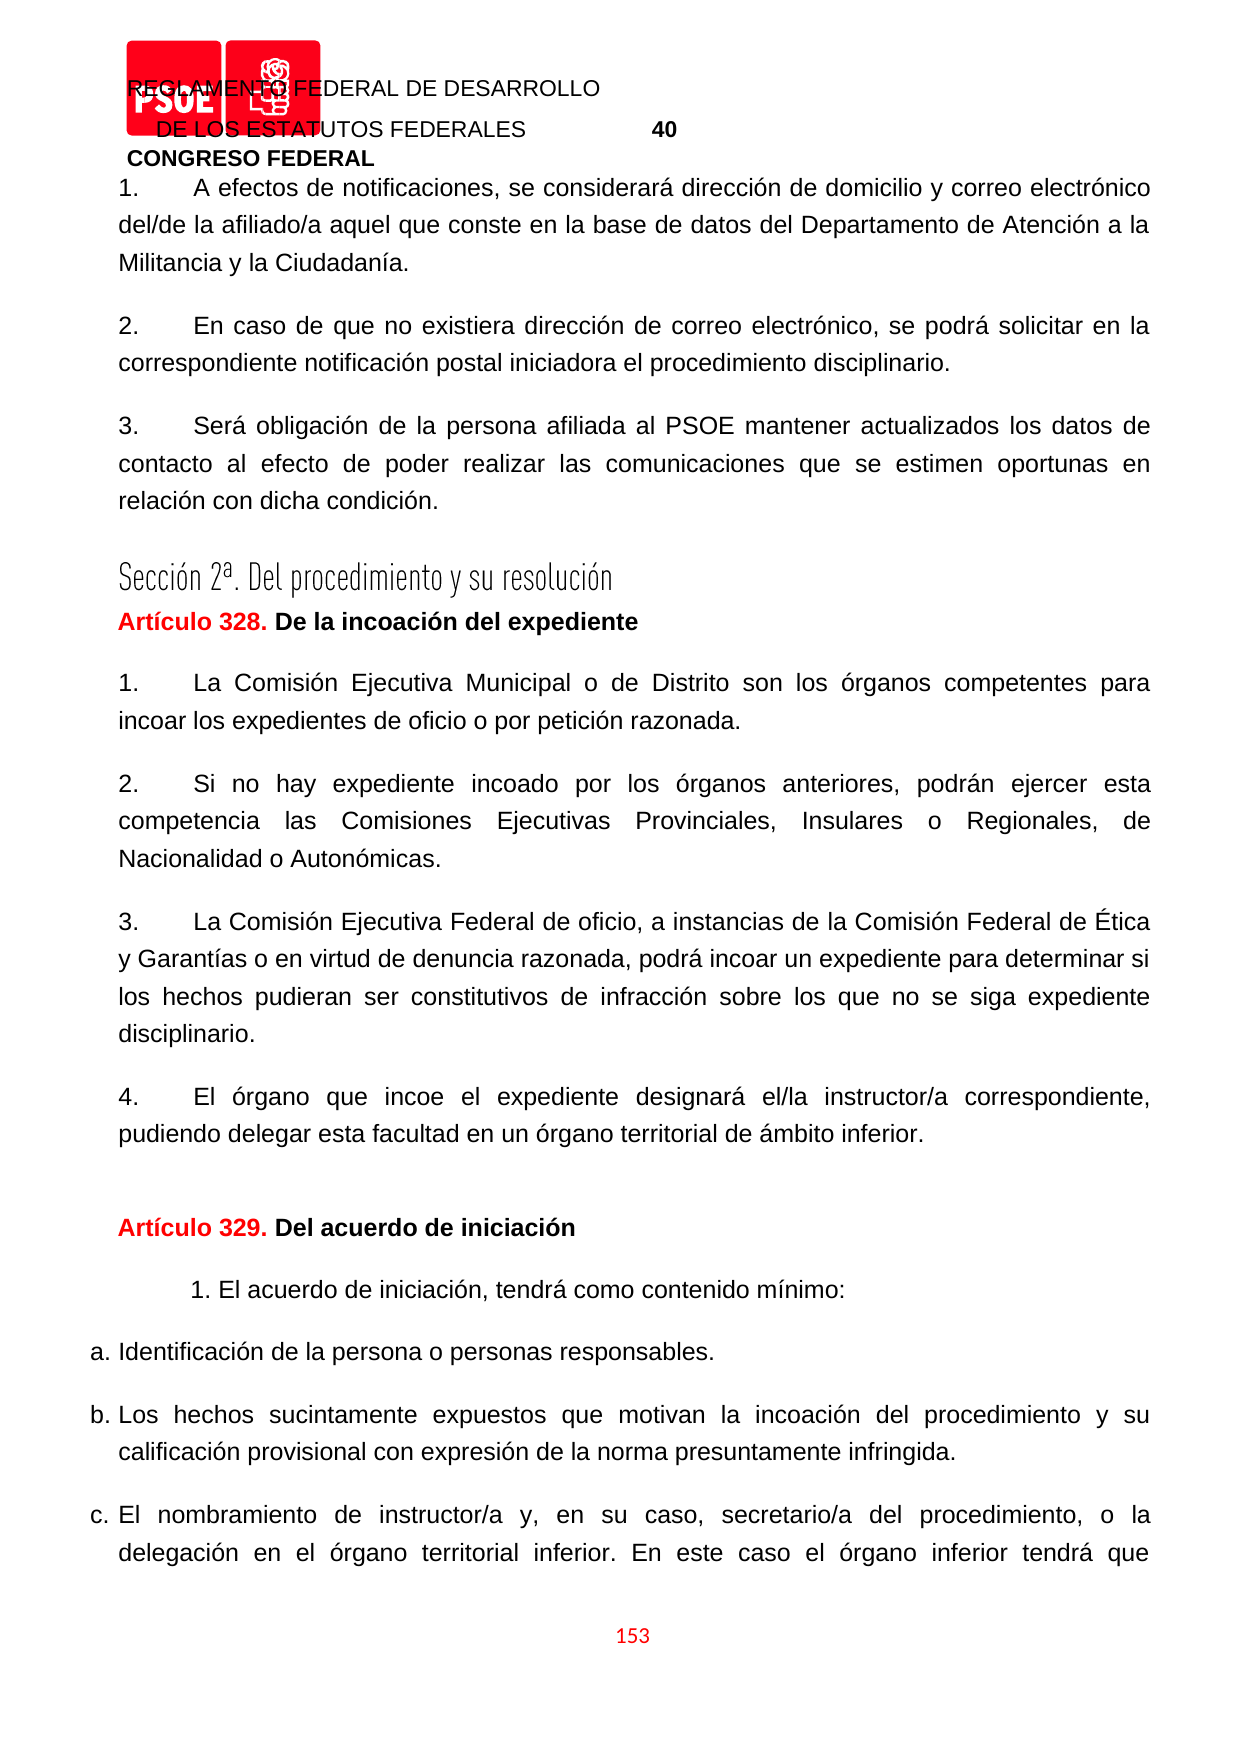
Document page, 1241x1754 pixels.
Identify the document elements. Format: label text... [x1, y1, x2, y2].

list La Comisión Ejecutiva Municipal o de Distrito son los órganos competentes para incoar los expedientes de oficio o por petición razonada. [118, 668, 1152, 735]
list En caso de que no existiera dirección de correo electrónico, se podrá solicitar en la correspondiente notificación postal iniciadora el procedimiento disciplinario. [118, 311, 1152, 377]
list Será obligación de la persona afiliada al PSOE mantener actualizados los datos de contacto al efecto de poder realizar las comunicaciones que se estimen oportunas en relación con dicha condición. [118, 411, 1152, 515]
list Identificación de la persona o personas responsables. [90, 1337, 1152, 1366]
list La Comisión Ejecutiva Federal de oficio, a instancias de la Comisión Federal de Ética y Garantías o en virtud de denuncia razonada, podrá incoar un expediente para determinar si los hechos pudieran ser constitutivos de infracción sobre los que no se siga expediente disciplinario. [118, 906, 1152, 1048]
list El órgano que incoe el expediente designará el/la instructor/a correspondiente, pudiendo delegar esta facultad en un órgano territorial de ámbito inferior. [118, 1082, 1152, 1148]
list El nombramiento de instructor/a y, en su caso, secretario/a del procedimiento, o la delegación en el órgano territorial inferior. En este caso el órgano inferior tendrá que [90, 1500, 1152, 1566]
text Artículo 328. De la incoación del expediente [117, 607, 1152, 635]
text Artículo 329. Del acuerdo de iniciación [117, 1213, 1152, 1242]
list A efectos de notificaciones, se considerará dirección de domicilio y correo electrónico del/de la afiliado/a aquel que conste en la base de datos del Departamento de Atención a la Militancia y la Ciudadanía. [118, 173, 1152, 277]
list El acuerdo de iniciación, tendrá como contenido mínimo: [190, 1274, 1152, 1303]
list Los hechos sucintamente expuestos que motivan la incoación del procedimiento y su calificación provisional con expresión de la norma presuntamente infringida. [90, 1400, 1152, 1466]
list Si no hay expediente incoado por los órganos anteriores, podrán ejercer esta competencia las Comisiones Ejecutivas Provinciales, Insulares o Regionales, de Nacionalidad o Autonómicas. [118, 769, 1152, 873]
